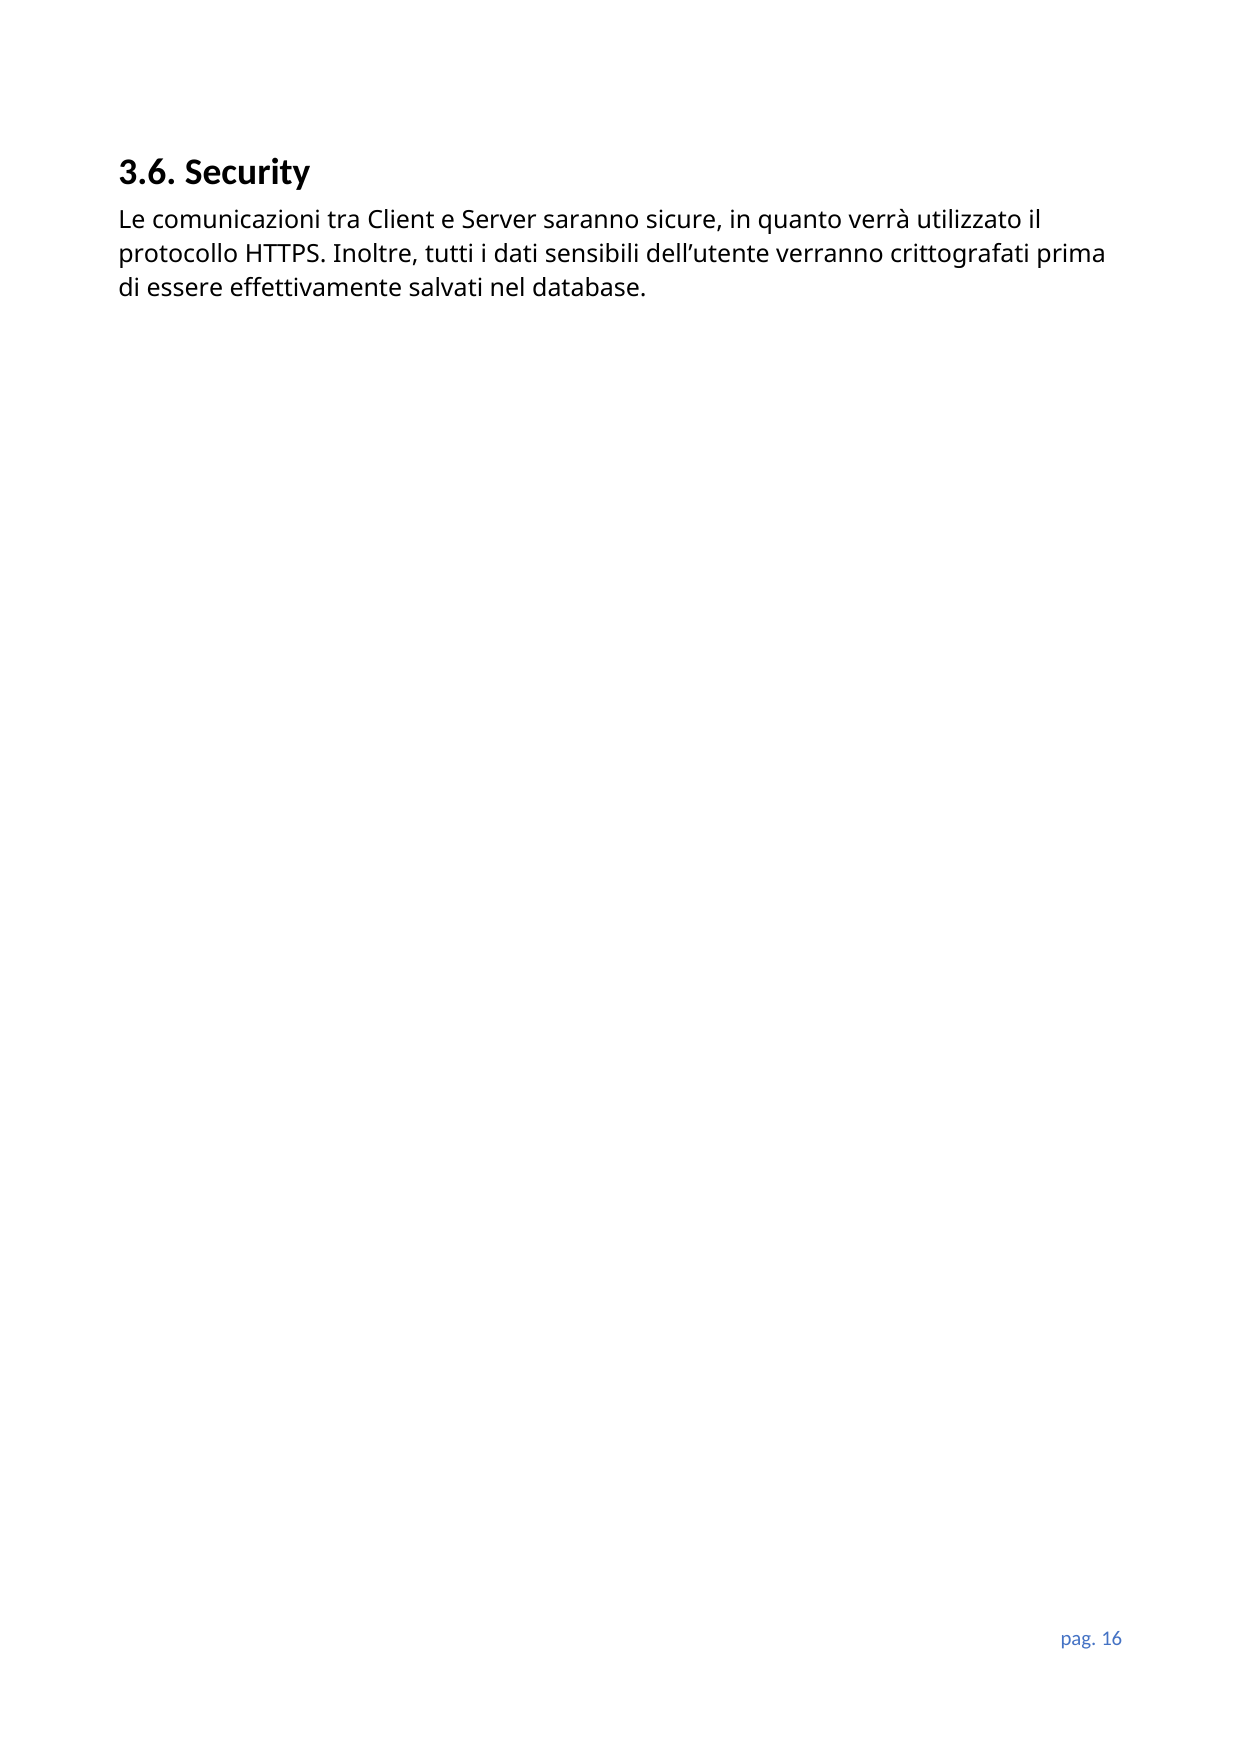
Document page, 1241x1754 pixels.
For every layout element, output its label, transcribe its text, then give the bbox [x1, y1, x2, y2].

subtitle 3.6. Security [118, 148, 1122, 193]
text Le comunicazioni tra Client e Server saranno sicure, in quanto verrà utilizzato il protocollo HTTPS. Inoltre, tutti i dati sensibili dell’utente verranno crittografati prima di essere effettivamente salvati nel database. [118, 202, 1122, 304]
